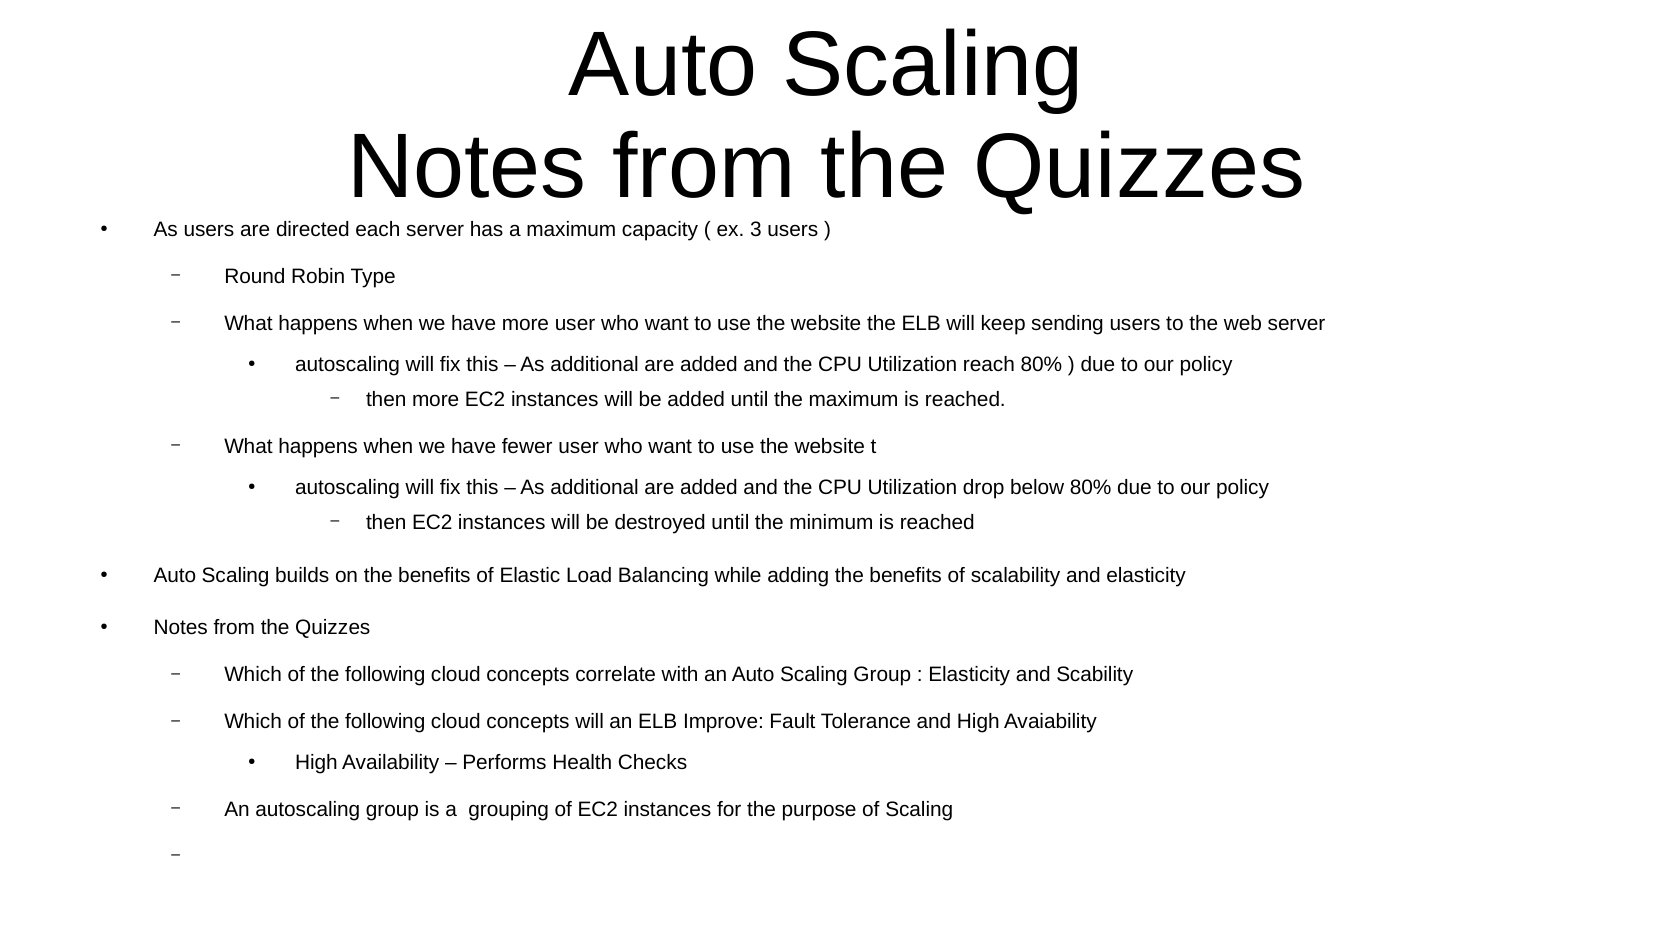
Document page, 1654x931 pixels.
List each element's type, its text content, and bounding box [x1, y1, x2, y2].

list As users are directed each server has a maximum capacity ( ex. 3 users ) Round Robin Type What happens when we have more user who want to use the website the ELB will keep sending users to the web server autoscaling will fix this – As additional are added and the CPU Utilization reach 80% ) due to our policy then more EC2 instances will be added until the maximum is reached. What happens when we have fewer user who want to use the website t autoscaling will fix this – As additional are added and the CPU Utilization drop below 80% due to our policy then EC2 instances will be destroyed until the minimum is reached Auto Scaling builds on the benefits of Elastic Load Balancing while adding the benefits of scalability and elasticity Notes from the Quizzes Which of the following cloud concepts correlate with an Auto Scaling Group : Elasticity and Scability Which of the following cloud concepts will an ELB Improve: Fault Tolerance and High Avaiability High Availability – Performs Health Checks An autoscaling group is a grouping of EC2 instances for the purpose of Scaling [82, 217, 1636, 901]
title Auto Scaling Notes from the Quizzes [82, 12, 1571, 217]
